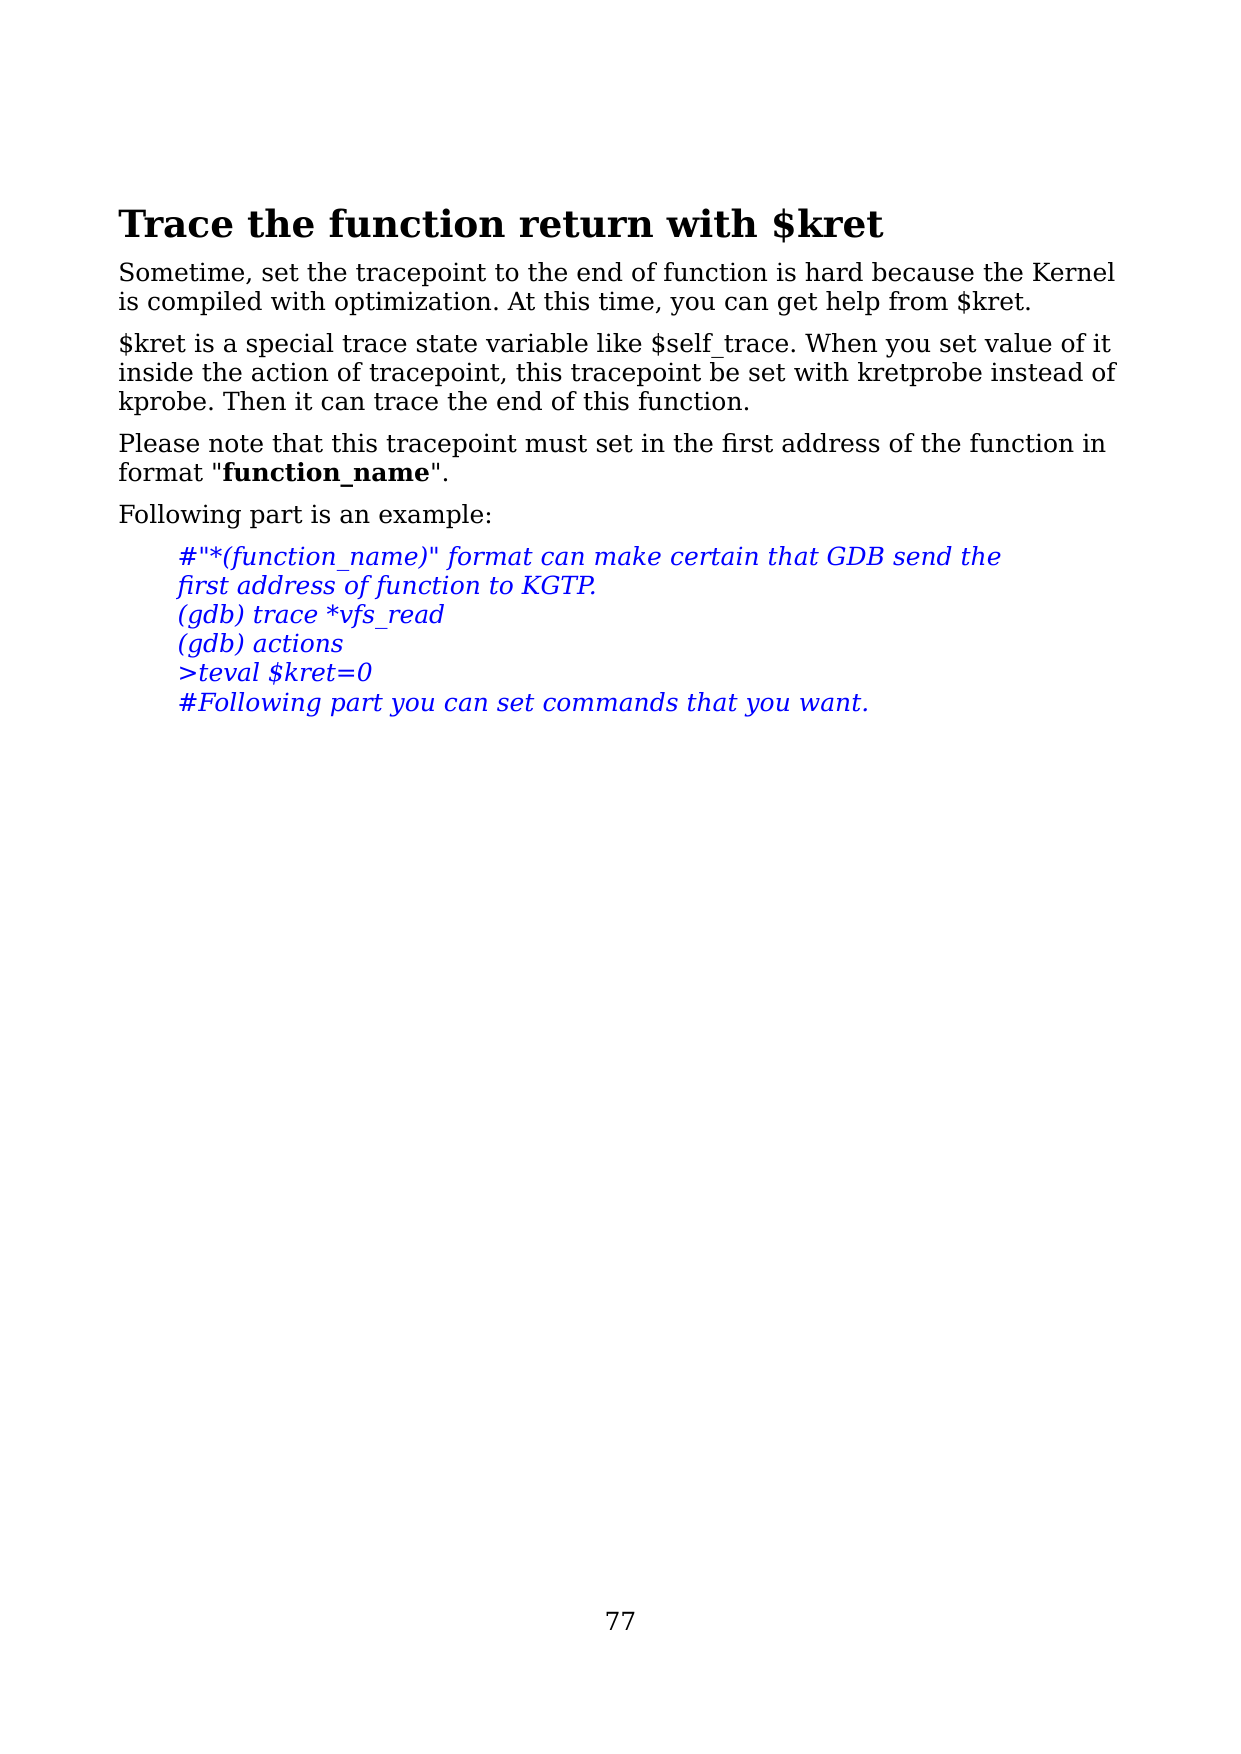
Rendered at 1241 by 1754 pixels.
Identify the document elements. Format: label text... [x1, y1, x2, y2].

text Please note that this tracepoint must set in the first address of the function in format "function_name". [118, 429, 1122, 488]
text Sometime, set the tracepoint to the end of function is hard because the Kernel is compiled with optimization. At this time, you can get help from $kret. [118, 258, 1122, 317]
text #Following part you can set commands that you want. [177, 688, 1063, 717]
text >teval $kret=0 [177, 658, 1063, 688]
text (gdb) trace *vfs_read [177, 600, 1063, 629]
text (gdb) actions [177, 629, 1063, 658]
subtitle Trace the function return with $kret [118, 202, 1122, 246]
text $kret is a special trace state variable like $self_trace. When you set value of it inside the action of tracepoint, this tracepoint be set with kretprobe instead of kprobe. Then it can trace the end of this function. [118, 329, 1122, 417]
text Following part is an example: [118, 500, 1122, 529]
text #"*(function_name)" format can make certain that GDB send the first address of function to KGTP. [177, 542, 1063, 600]
